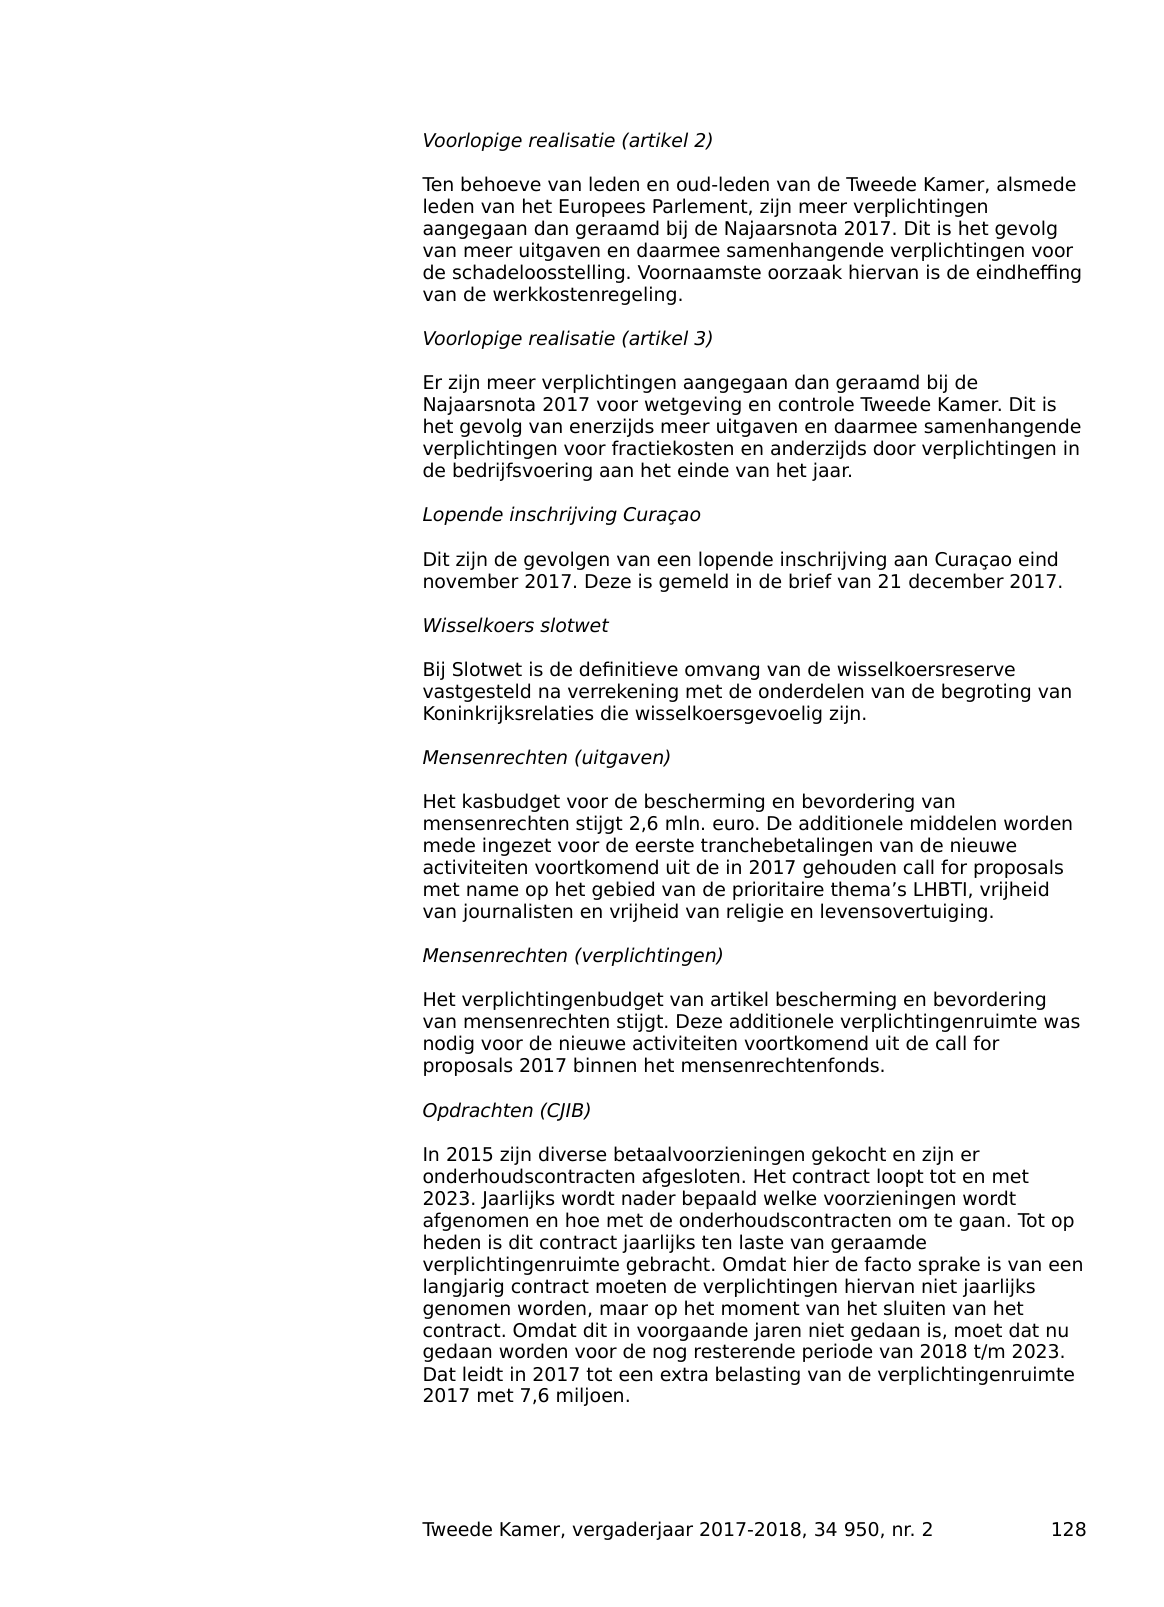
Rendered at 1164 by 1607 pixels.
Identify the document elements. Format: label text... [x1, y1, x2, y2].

text Het verplichtingenbudget van artikel bescherming en bevordering van mensenrechten stijgt. Deze additionele verplichtingenruimte was nodig voor de nieuwe activiteiten voortkomend uit de call for proposals 2017 binnen het mensenrechtenfonds. [422, 989, 1087, 1077]
subtitle Lopende inschrijving Curaçao [422, 504, 1087, 526]
subtitle Voorlopige realisatie (artikel 2) [422, 130, 1087, 152]
subtitle Mensenrechten (uitgaven) [422, 747, 1087, 769]
subtitle Mensenrechten (verplichtingen) [422, 945, 1087, 967]
text Dit zijn de gevolgen van een lopende inschrijving aan Curaçao eind november 2017. Deze is gemeld in de brief van 21 december 2017. [422, 548, 1087, 592]
text In 2015 zijn diverse betaalvoorzieningen gekocht en zijn er onderhoudscontracten afgesloten. Het contract loopt tot en met 2023. Jaarlijks wordt nader bepaald welke voorzieningen wordt afgenomen en hoe met de onderhoudscontracten om te gaan. Tot op heden is dit contract jaarlijks ten laste van geraamde verplichtingenruimte gebracht. Omdat hier de facto sprake is van een langjarig contract moeten de verplichtingen hiervan niet jaarlijks genomen worden, maar op het moment van het sluiten van het contract. Omdat dit in voorgaande jaren niet gedaan is, moet dat nu gedaan worden voor de nog resterende periode van 2018 t/m 2023. Dat leidt in 2017 tot een extra belasting van de verplichtingenruimte 2017 met 7,6 miljoen. [422, 1144, 1087, 1407]
subtitle Voorlopige realisatie (artikel 3) [422, 328, 1087, 350]
text Ten behoeve van leden en oud-leden van de Tweede Kamer, alsmede leden van het Europees Parlement, zijn meer verplichtingen aangegaan dan geraamd bij de Najaarsnota 2017. Dit is het gevolg van meer uitgaven en daarmee samenhangende verplichtingen voor de schadeloosstelling. Voornaamste oorzaak hiervan is de eindheffing van de werkkostenregeling. [422, 174, 1087, 306]
subtitle Opdrachten (CJIB) [422, 1099, 1087, 1121]
text Het kasbudget voor de bescherming en bevordering van mensenrechten stijgt 2,6 mln. euro. De additionele middelen worden mede ingezet voor de eerste tranchebetalingen van de nieuwe activiteiten voortkomend uit de in 2017 gehouden call for proposals met name op het gebied van de prioritaire thema’s LHBTI, vrijheid van journalisten en vrijheid van religie en levensovertuiging. [422, 791, 1087, 923]
subtitle Wisselkoers slotwet [422, 615, 1087, 637]
text Bij Slotwet is de definitieve omvang van de wisselkoersreserve vastgesteld na verrekening met de onderdelen van de begroting van Koninkrijksrelaties die wisselkoersgevoelig zijn. [422, 659, 1087, 725]
text Er zijn meer verplichtingen aangegaan dan geraamd bij de Najaarsnota 2017 voor wetgeving en controle Tweede Kamer. Dit is het gevolg van enerzijds meer uitgaven en daarmee samenhangende verplichtingen voor fractiekosten en anderzijds door verplichtingen in de bedrijfsvoering aan het einde van het jaar. [422, 372, 1087, 482]
